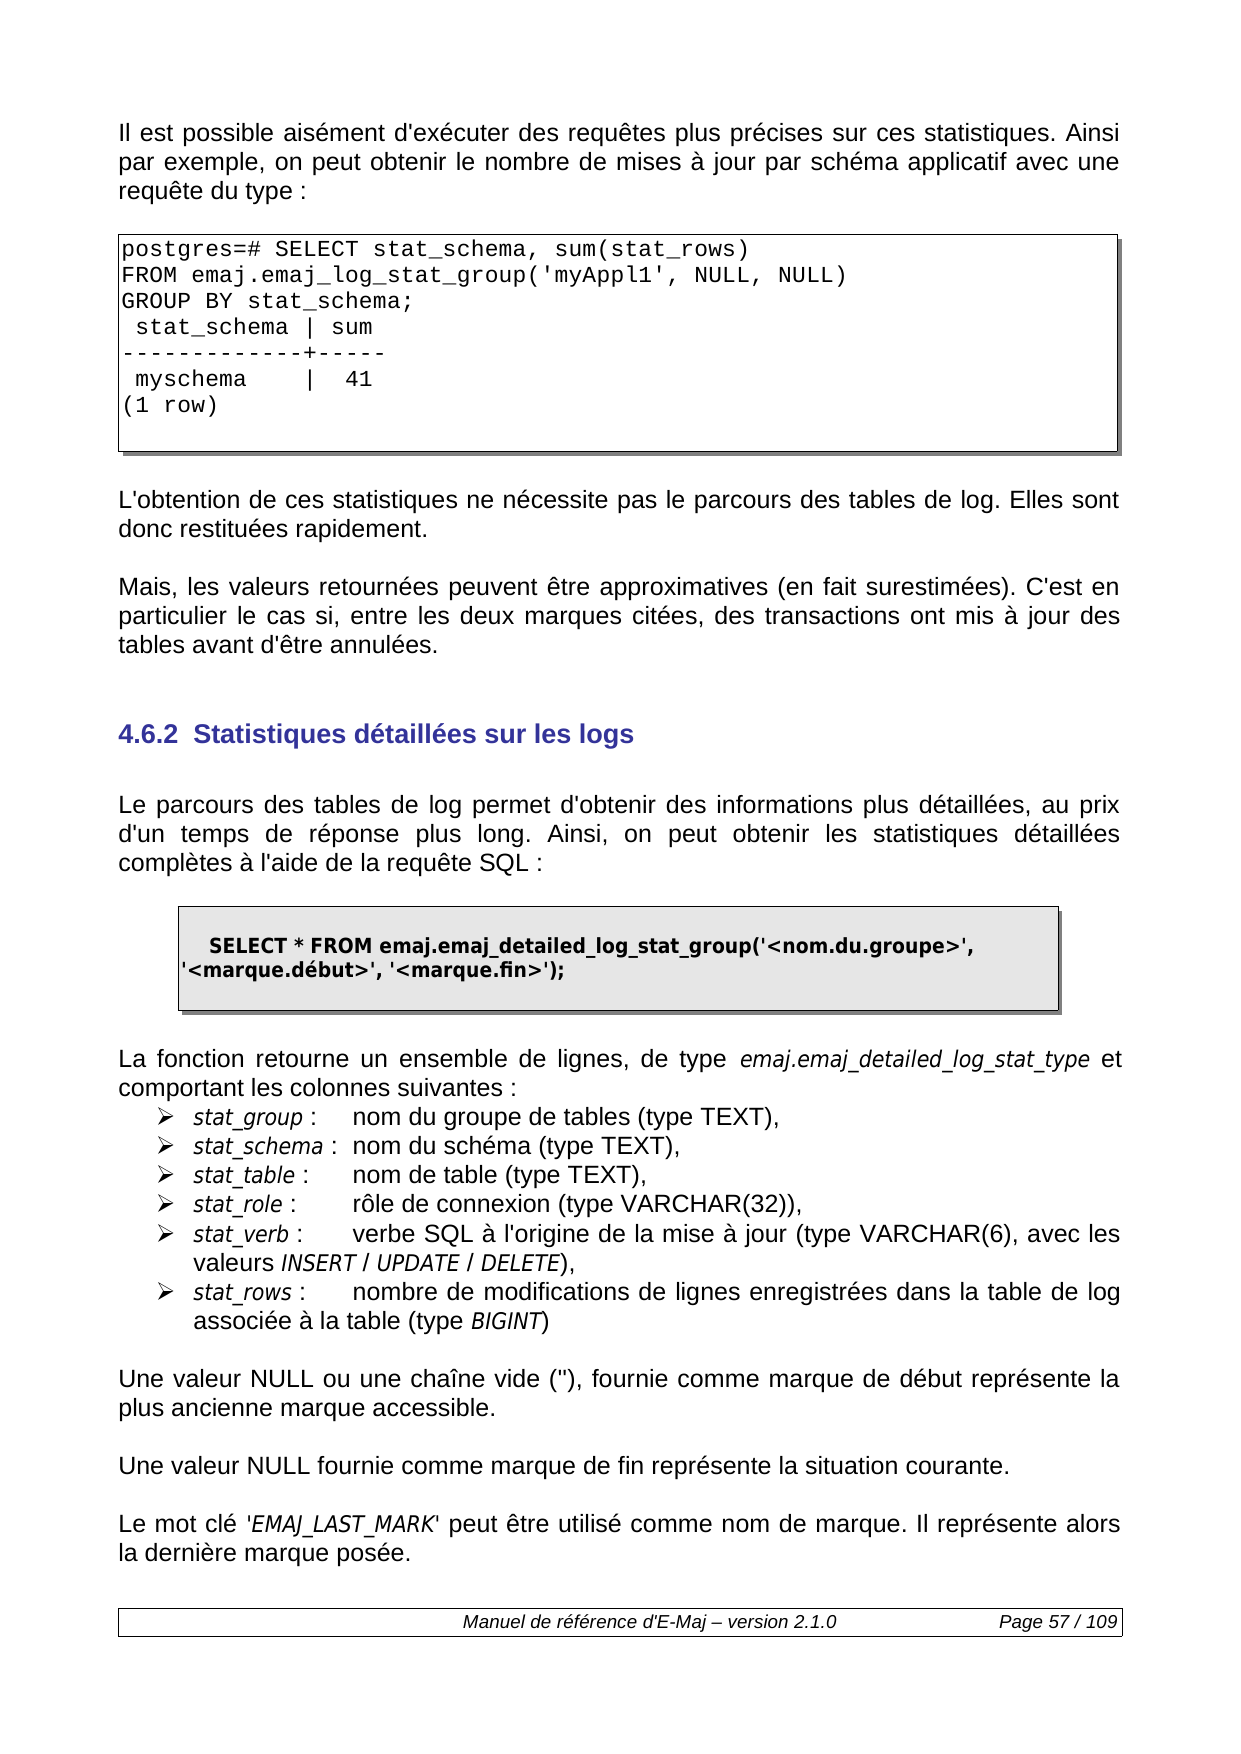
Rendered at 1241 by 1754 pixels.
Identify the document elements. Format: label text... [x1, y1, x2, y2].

list stat_table : nom de table (type TEXT), [156, 1160, 1122, 1189]
list stat_group : nom du groupe de tables (type TEXT), [156, 1102, 1122, 1131]
text Mais, les valeurs retournées peuvent être approximatives (en fait surestimées). C'est en particulier le cas si, entre les deux marques citées, des transactions ont mis à jour des tables avant d'être annulées. [118, 572, 1122, 659]
list stat_verb : verbe SQL à l'origine de la mise à jour (type VARCHAR(6), avec les valeurs INSERT / UPDATE / DELETE), [156, 1218, 1122, 1277]
text myschema | 41 [119, 364, 1117, 391]
text Le mot clé 'EMAJ_LAST_MARK' peut être utilisé comme nom de marque. Il représente alors la dernière marque posée. [118, 1509, 1122, 1567]
text FROM emaj.emaj_log_stat_group('myAppl1', NULL, NULL) [119, 260, 1117, 286]
list stat_schema : nom du schéma (type TEXT), [156, 1131, 1122, 1160]
text GROUP BY stat_schema; [119, 286, 1117, 312]
text (1 row) [119, 391, 1117, 420]
list stat_role : rôle de connexion (type VARCHAR(32)), [156, 1189, 1122, 1218]
list stat_rows : nombre de modifications de lignes enregistrées dans la table de log associée à la table (type BIGINT) [156, 1277, 1122, 1335]
text postgres=# SELECT stat_schema, sum(stat_rows) [119, 235, 1117, 260]
text Une valeur NULL ou une chaîne vide (''), fournie comme marque de début représente la plus ancienne marque accessible. [118, 1335, 1122, 1422]
text L'obtention de ces statistiques ne nécessite pas le parcours des tables de log. Elles sont donc restituées rapidement. [118, 485, 1122, 543]
text SELECT * FROM emaj.emaj_detailed_log_stat_group('<nom.du.groupe>', '<marque.début>', '<marque.fin>'); [179, 931, 1058, 980]
text La fonction retourne un ensemble de lignes, de type emaj.emaj_detailed_log_stat_type et comportant les colonnes suivantes : [118, 1044, 1122, 1102]
subtitle Statistiques détaillées sur les logs [118, 717, 1122, 748]
text Il est possible aisément d'exécuter des requêtes plus précises sur ces statistiques. Ainsi par exemple, on peut obtenir le nombre de mises à jour par schéma applicatif avec une requête du type : [118, 118, 1122, 205]
text Une valeur NULL fournie comme marque de fin représente la situation courante. [118, 1451, 1122, 1480]
text -------------+----- [119, 338, 1117, 364]
text Le parcours des tables de log permet d'obtenir des informations plus détaillées, au prix d'un temps de réponse plus long. Ainsi, on peut obtenir les statistiques détaillées complètes à l'aide de la requête SQL : [118, 790, 1122, 877]
text stat_schema | sum [119, 312, 1117, 338]
